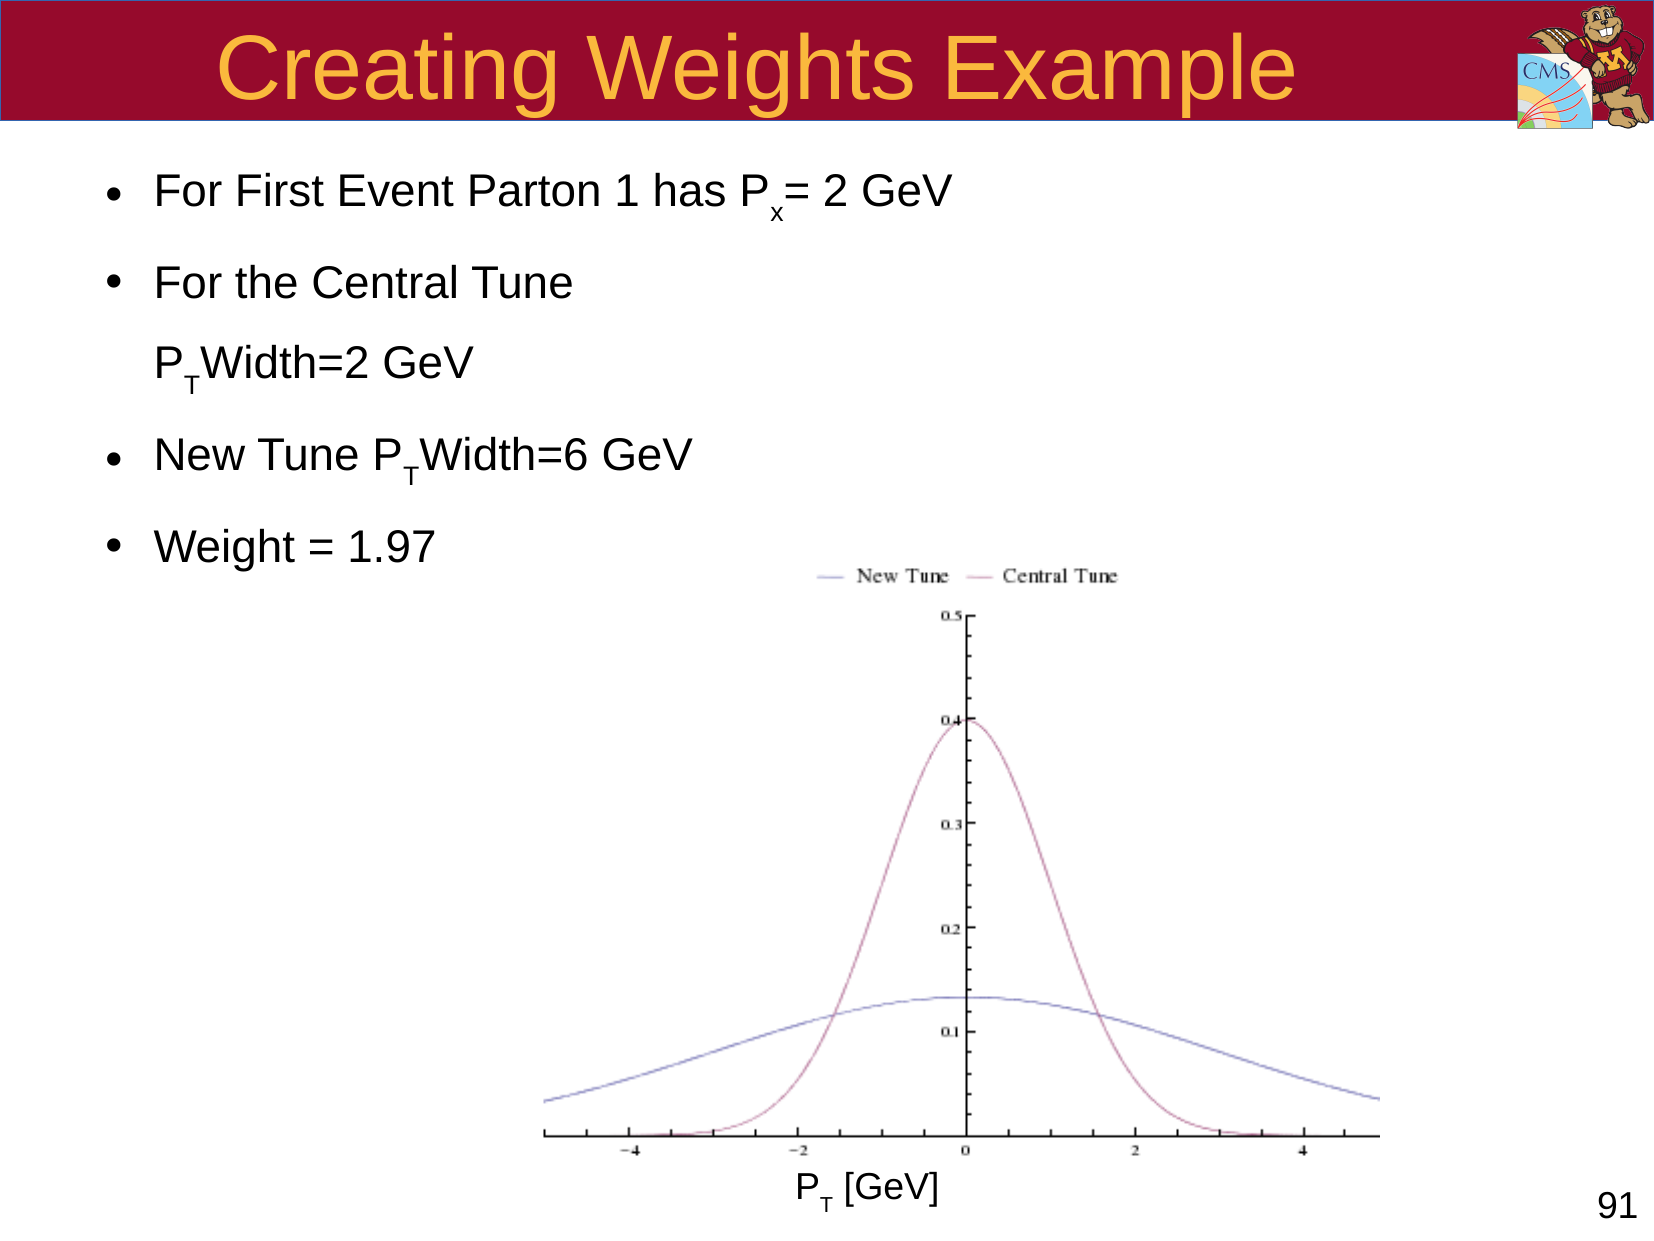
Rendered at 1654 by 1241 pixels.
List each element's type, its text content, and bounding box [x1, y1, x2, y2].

picture [1515, 0, 1652, 135]
text_box PT [GeV] [780, 1171, 955, 1224]
picture [540, 549, 1380, 1171]
title Creating Weights Example [0, 15, 1516, 121]
list For First Event Parton 1 has Px= 2 GeV For the Central Tune PTWidth=2 GeV New Tune PTWidth=6 GeV Weight = 1.97 [82, 165, 1571, 509]
